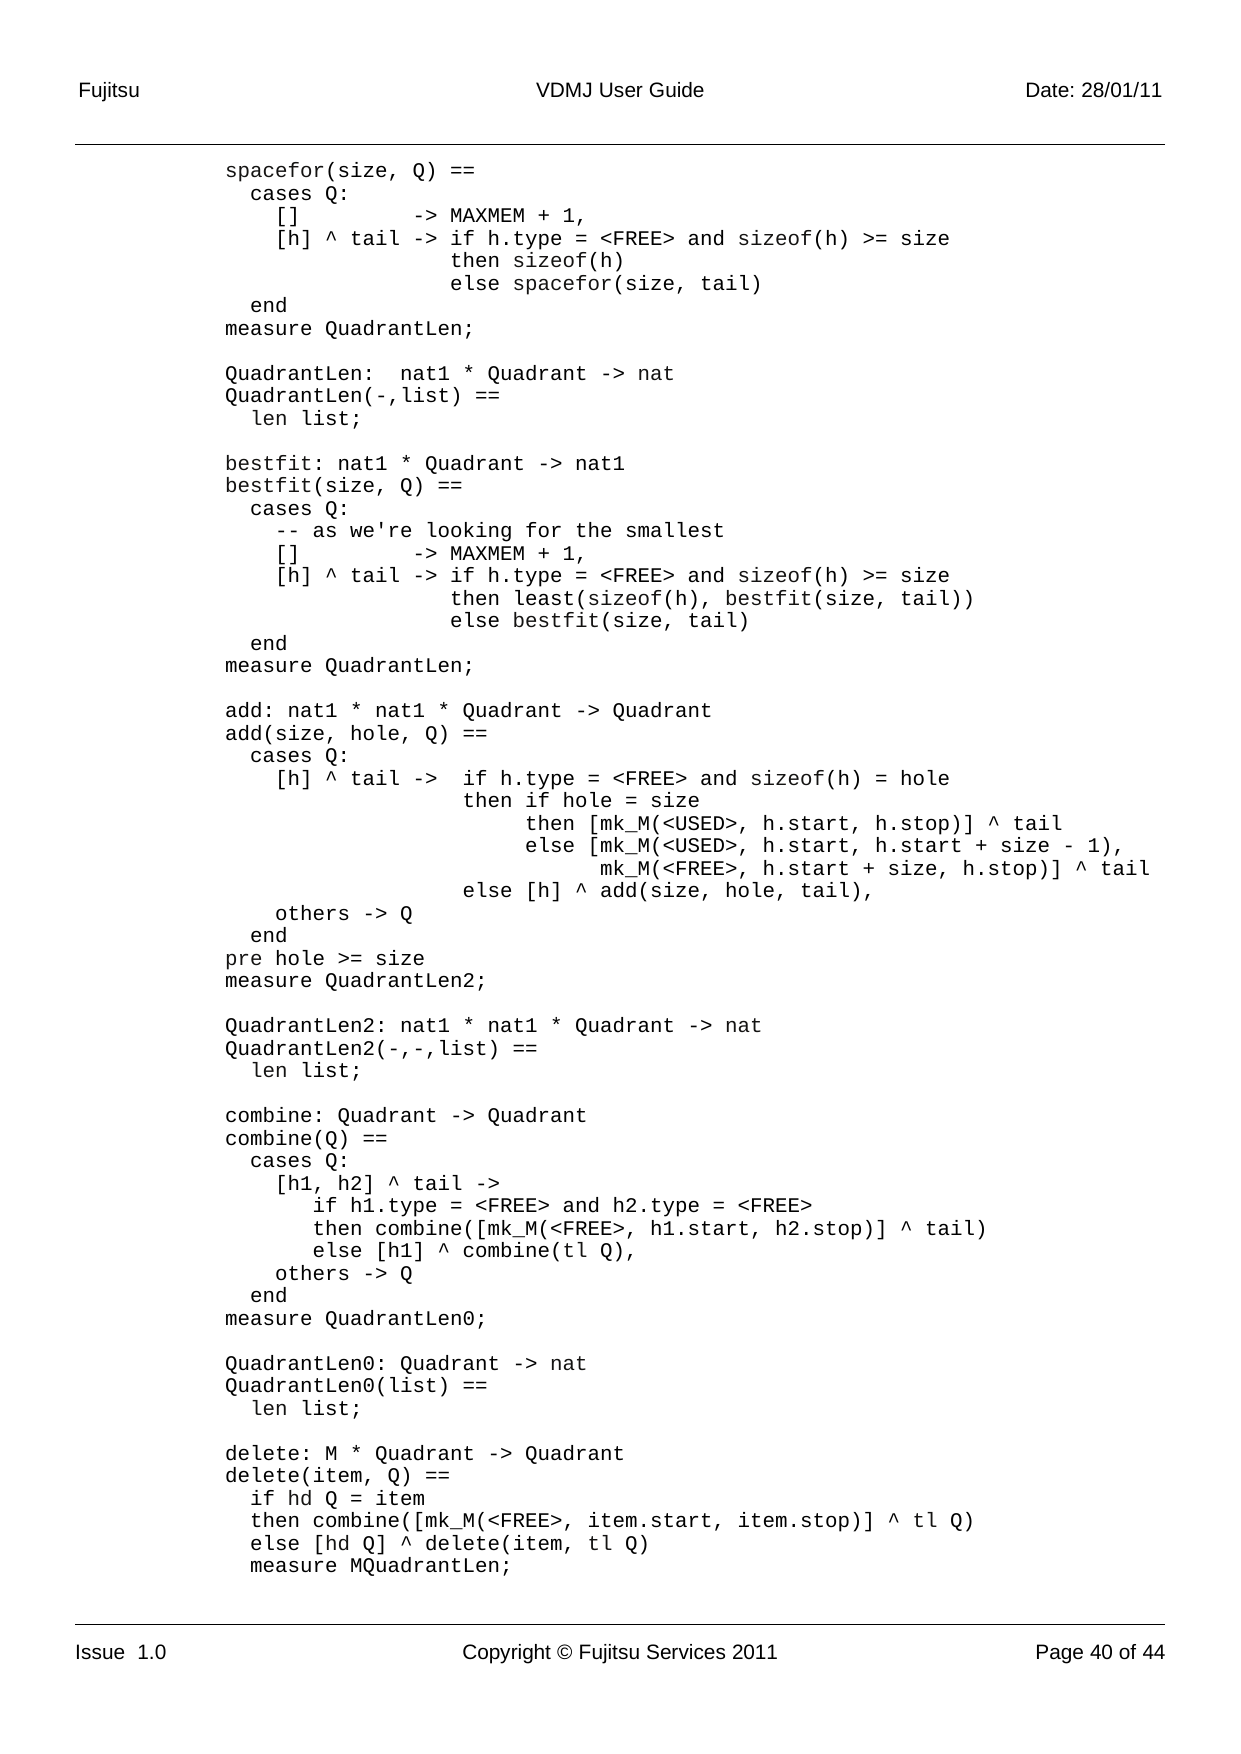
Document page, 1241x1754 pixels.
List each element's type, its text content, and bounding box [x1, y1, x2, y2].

text delete(item, Q) == [225, 1465, 1165, 1487]
text if h1.type = <FREE> and h2.type = <FREE> [225, 1195, 1165, 1217]
text [] -> MAXMEM + 1, [225, 542, 1165, 565]
text len list; [225, 1060, 1165, 1082]
text else [mk_M(<USED>, h.start, h.start + size - 1), [225, 835, 1165, 857]
text measure QuadrantLen0; [225, 1307, 1165, 1330]
text len list; [225, 1397, 1165, 1420]
text QuadrantLen: nat1 * Quadrant -> nat [225, 362, 1165, 385]
text add(size, hole, Q) == [225, 722, 1165, 745]
text [h1, h2] ^ tail -> [225, 1172, 1165, 1195]
text bestfit(size, Q) == [225, 475, 1165, 497]
text bestfit: nat1 * Quadrant -> nat1 [225, 452, 1165, 475]
text combine(Q) == [225, 1127, 1165, 1150]
text then combine([mk_M(<FREE>, item.start, item.stop)] ^ tl Q) [225, 1510, 1165, 1532]
text cases Q: [225, 745, 1165, 767]
text combine: Quadrant -> Quadrant [225, 1105, 1165, 1127]
text else spacefor(size, tail) [225, 272, 1165, 295]
text pre hole >= size [225, 947, 1165, 970]
text QuadrantLen(-,list) == [225, 385, 1165, 407]
text then combine([mk_M(<FREE>, h1.start, h2.stop)] ^ tail) [225, 1217, 1165, 1240]
text QuadrantLen0(list) == [225, 1375, 1165, 1397]
text measure QuadrantLen2; [225, 970, 1165, 992]
text [] -> MAXMEM + 1, [225, 205, 1165, 227]
text [h] ^ tail -> if h.type = <FREE> and sizeof(h) >= size [225, 227, 1165, 250]
text measure QuadrantLen; [225, 655, 1165, 677]
text delete: M * Quadrant -> Quadrant [225, 1442, 1165, 1465]
text then if hole = size [225, 790, 1165, 812]
text end [225, 295, 1165, 317]
text else [h1] ^ combine(tl Q), [225, 1240, 1165, 1262]
text [h] ^ tail -> if h.type = <FREE> and sizeof(h) = hole [225, 767, 1165, 790]
text others -> Q [225, 902, 1165, 925]
text cases Q: [225, 497, 1165, 520]
text then [mk_M(<USED>, h.start, h.stop)] ^ tail [225, 812, 1165, 835]
text cases Q: [225, 182, 1165, 205]
text end [225, 632, 1165, 655]
text add: nat1 * nat1 * Quadrant -> Quadrant [225, 700, 1165, 722]
text measure MQuadrantLen; [225, 1555, 1165, 1577]
text else bestfit(size, tail) [225, 610, 1165, 632]
text QuadrantLen2: nat1 * nat1 * Quadrant -> nat [225, 1015, 1165, 1037]
text cases Q: [225, 1150, 1165, 1172]
text end [225, 925, 1165, 947]
text then least(sizeof(h), bestfit(size, tail)) [225, 587, 1165, 610]
text QuadrantLen2(-,-,list) == [225, 1037, 1165, 1060]
text end [225, 1285, 1165, 1307]
text [h] ^ tail -> if h.type = <FREE> and sizeof(h) >= size [225, 565, 1165, 587]
text else [h] ^ add(size, hole, tail), [225, 880, 1165, 902]
text then sizeof(h) [225, 250, 1165, 272]
text others -> Q [225, 1262, 1165, 1285]
text mk_M(<FREE>, h.start + size, h.stop)] ^ tail [225, 857, 1165, 880]
text spacefor(size, Q) == [225, 160, 1165, 182]
text len list; [225, 407, 1165, 430]
text QuadrantLen0: Quadrant -> nat [225, 1352, 1165, 1375]
text if hd Q = item [225, 1487, 1165, 1510]
text else [hd Q] ^ delete(item, tl Q) [225, 1532, 1165, 1555]
text measure QuadrantLen; [225, 317, 1165, 340]
text -- as we're looking for the smallest [225, 520, 1165, 542]
